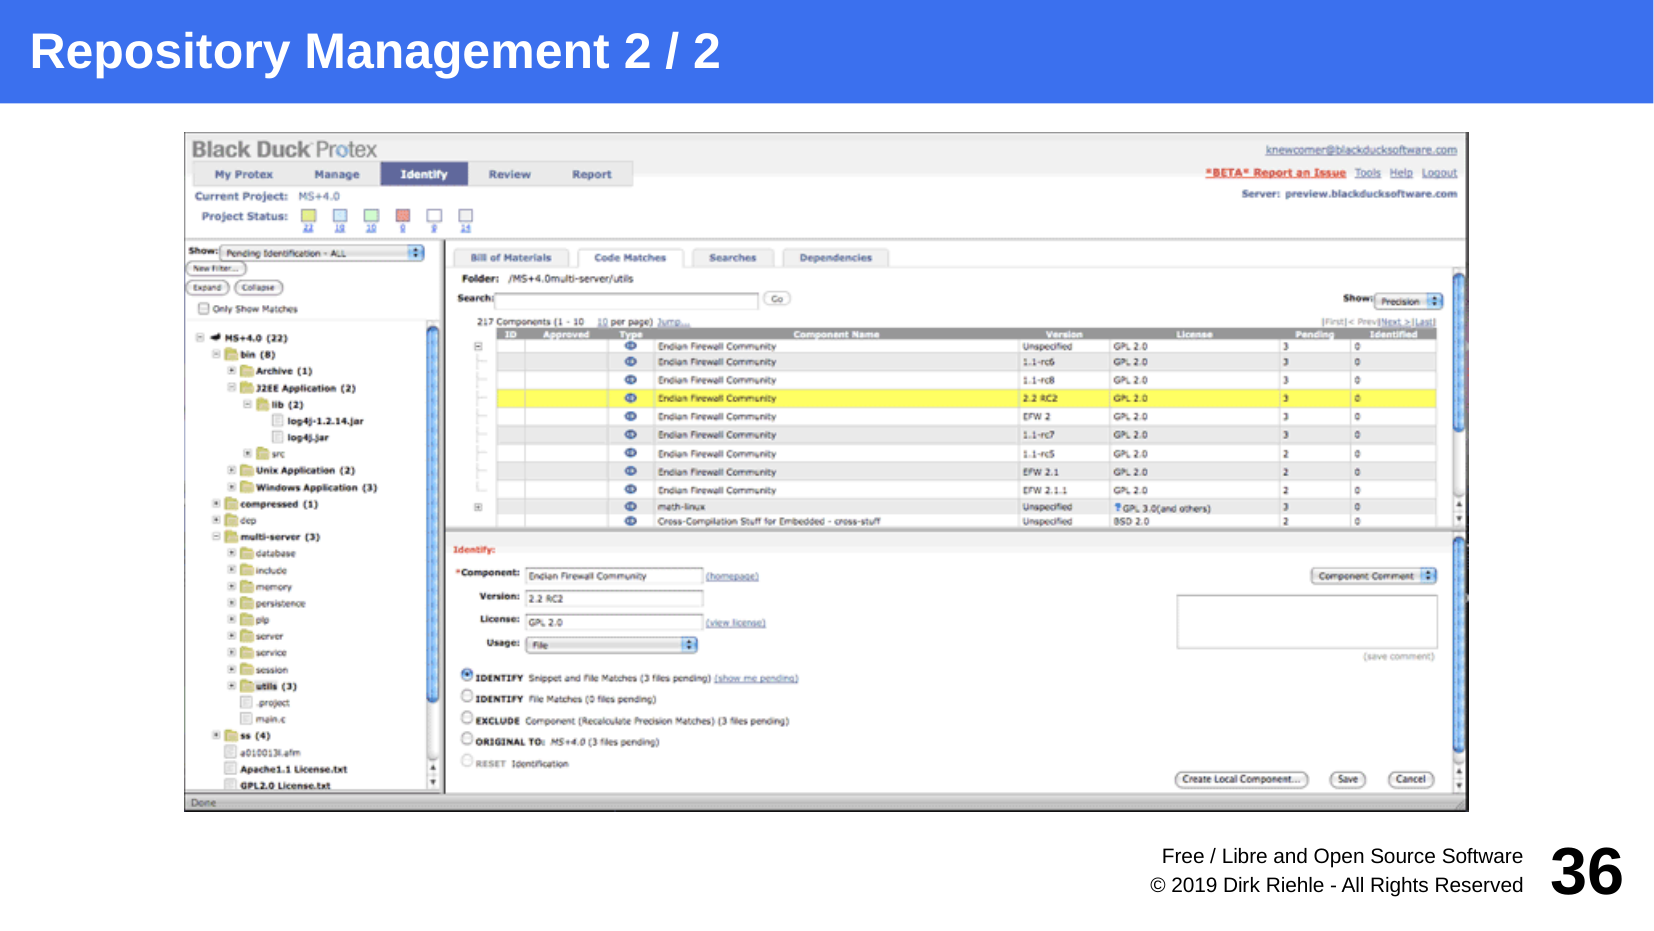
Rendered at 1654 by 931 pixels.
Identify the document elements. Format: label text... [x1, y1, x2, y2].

title Repository Management 2 / 2 [0, 0, 1654, 104]
picture [186, 132, 1468, 813]
